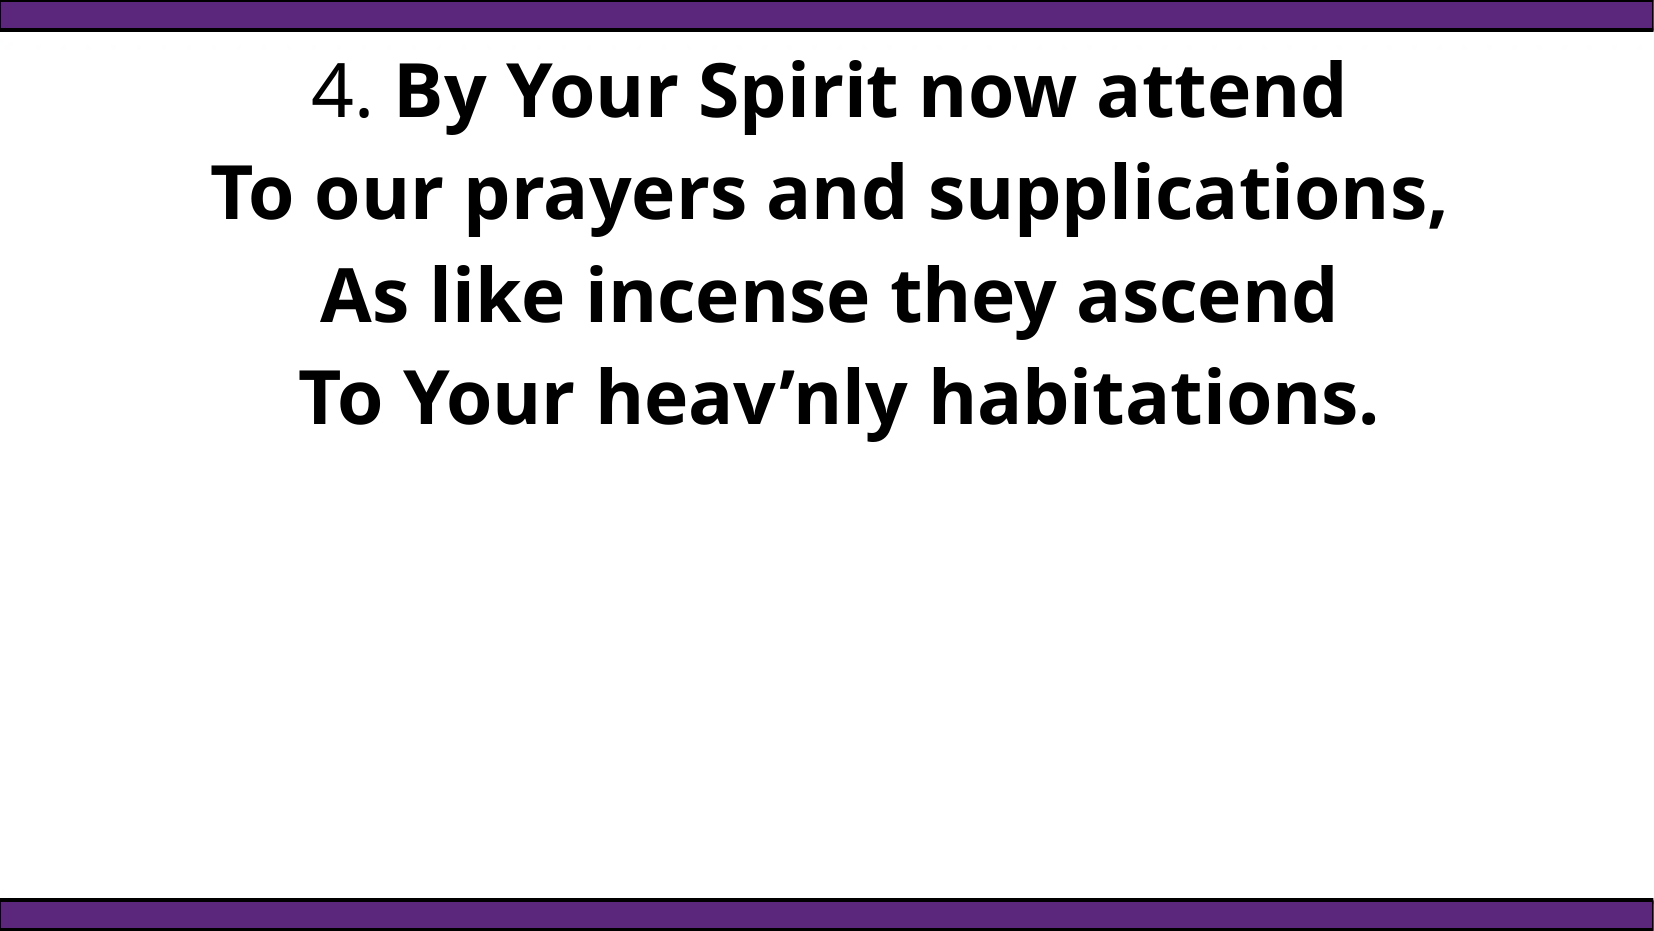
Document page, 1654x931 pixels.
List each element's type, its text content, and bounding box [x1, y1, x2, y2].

text_box 4. By Your Spirit now attend To our prayers and supplications, As like incense they ascend To Your heav’nly habitations. [105, 30, 1576, 445]
text_box [0, 0, 1654, 31]
text_box [0, 900, 1654, 931]
picture [0, 31, 1654, 900]
